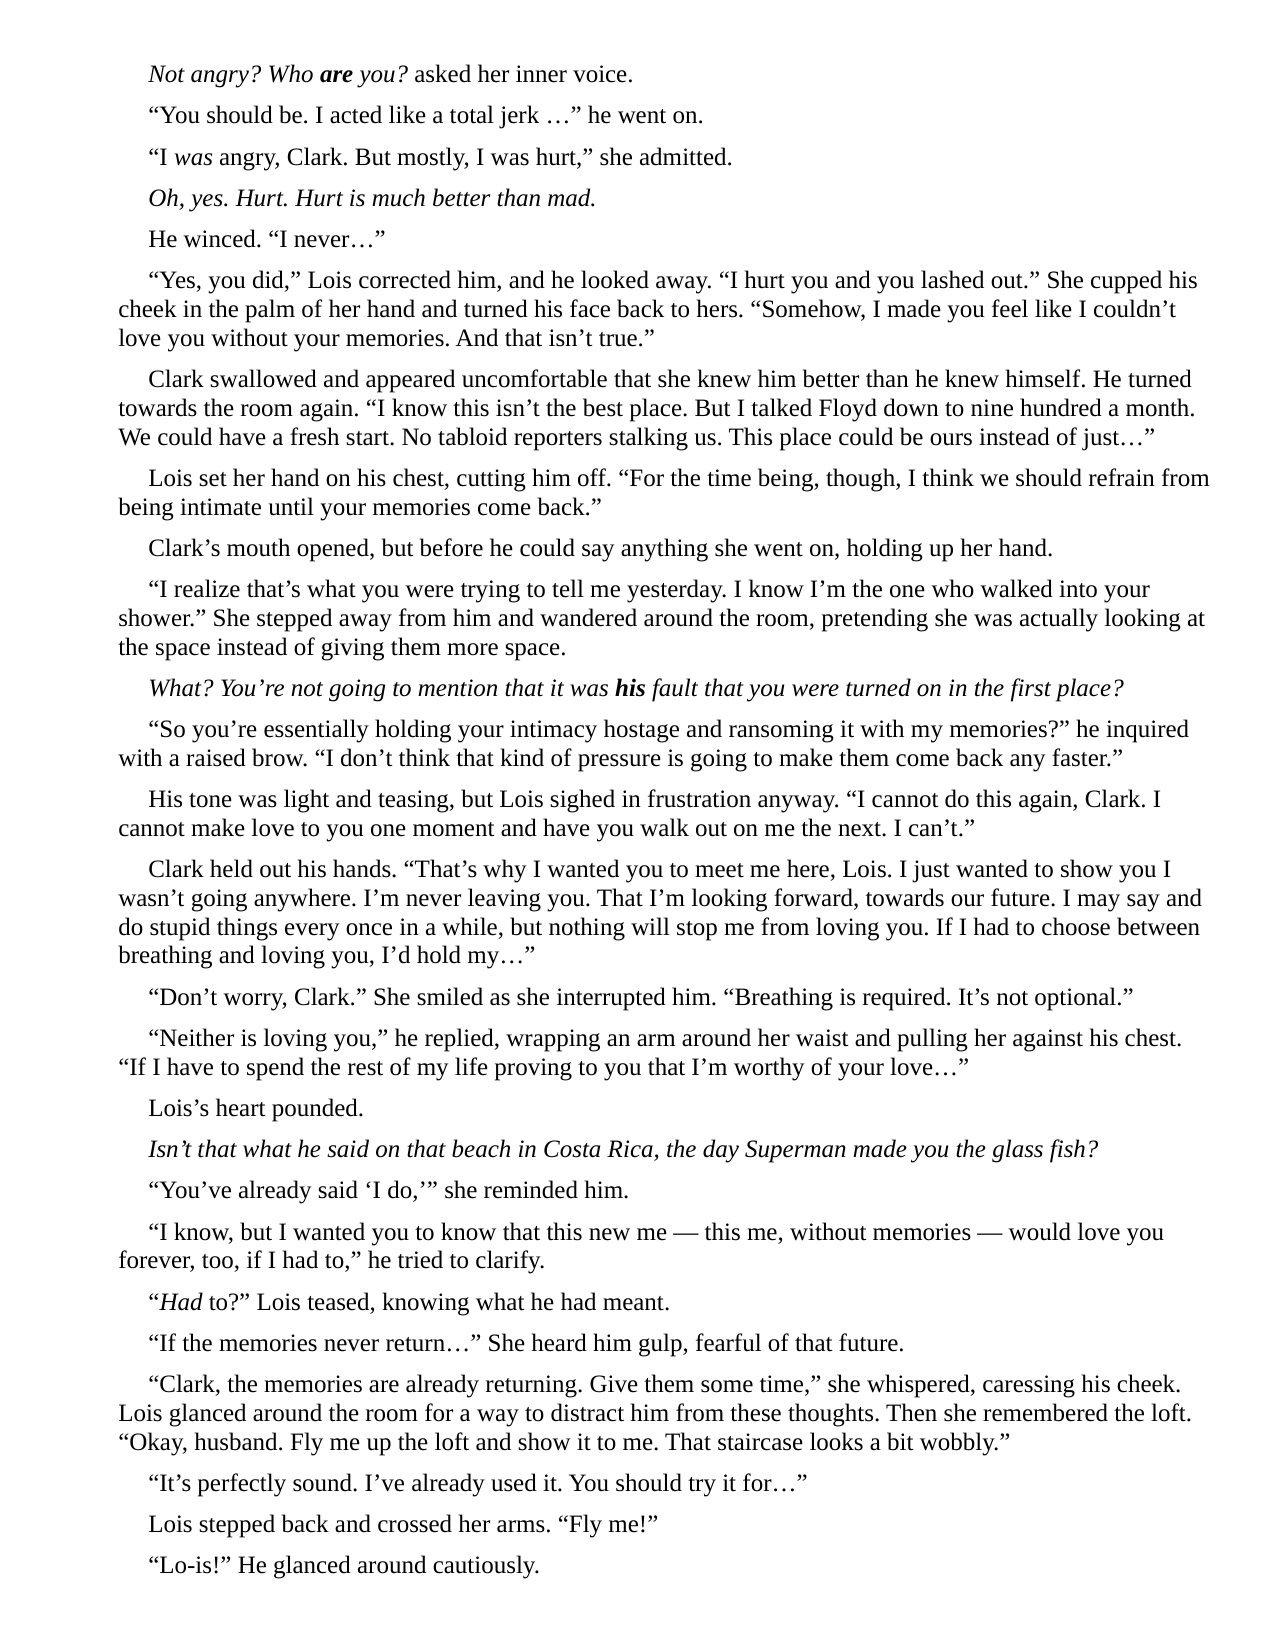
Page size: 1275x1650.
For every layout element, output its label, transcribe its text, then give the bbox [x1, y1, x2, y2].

text Not angry? Who are you? asked her inner voice. [118, 59, 1216, 88]
text Lois stepped back and crossed her arms. “Fly me!” [118, 1509, 1216, 1538]
text “Yes, you did,” Lois corrected him, and he looked away. “I hurt you and you lashed out.” She cupped his cheek in the palm of her hand and turned his face back to hers. “Somehow, I made you feel like I couldn’t love you without your memories. And that isn’t true.” [118, 265, 1216, 352]
text Oh, yes. Hurt. Hurt is much better than mad. [118, 183, 1216, 212]
text “If the memories never return…” She heard him gulp, fearful of that future. [118, 1328, 1216, 1357]
text “It’s perfectly sound. I’ve already used it. You should try it for…” [118, 1468, 1216, 1497]
text Clark’s mouth opened, but before he could say anything she went on, holding up her hand. [118, 533, 1216, 562]
text “Don’t worry, Clark.” She smiled as she interrupted him. “Breathing is required. It’s not optional.” [118, 982, 1216, 1010]
text Lois set her hand on his chest, cutting him off. “For the time being, though, I think we should refrain from being intimate until your memories come back.” [118, 463, 1216, 520]
text Clark swallowed and appeared uncomfortable that she knew him better than he knew himself. He turned towards the room again. “I know this isn’t the best place. But I talked Floyd down to nine hundred a month. We could have a fresh start. No tabloid reporters stalking us. This place could be ours instead of just…” [118, 364, 1216, 450]
text What? You’re not going to mention that it was his fault that you were turned on in the first place? [118, 673, 1216, 702]
text “So you’re essentially holding your intimacy hostage and ransoming it with my memories?” he inquired with a raised brow. “I don’t think that kind of pressure is going to make them come back any faster.” [118, 714, 1216, 772]
text “You’ve already said ‘I do,’” she reminded him. [118, 1175, 1216, 1204]
text “Clark, the memories are already returning. Give them some time,” she whispered, caressing his cheek. Lois glanced around the room for a way to distract him from these thoughts. Then she remembered the loft. “Okay, husband. Fly me up the loft and show it to me. That staircase looks a bit wobbly.” [118, 1369, 1216, 1455]
text “I realize that’s what you were trying to tell me yesterday. I know I’m the one who walked into your shower.” She stepped away from him and wandered around the room, pretending she was actually looking at the space instead of giving them more space. [118, 574, 1216, 660]
text “I was angry, Clark. But mostly, I was hurt,” she admitted. [118, 142, 1216, 170]
text “Neither is loving you,” he replied, wrapping an arm around her waist and pulling her against his chest. “If I have to spend the rest of my life proving to you that I’m worthy of your love…” [118, 1023, 1216, 1080]
text “You should be. I acted like a total jerk …” he went on. [118, 100, 1216, 129]
text “I know, but I wanted you to know that this new me — this me, without memories — would love you forever, too, if I had to,” he tried to clarify. [118, 1217, 1216, 1274]
text “Had to?” Lois teased, knowing what he had meant. [118, 1287, 1216, 1315]
text “Lo-is!” He glanced around cautiously. [118, 1550, 1216, 1579]
text Clark held out his hands. “That’s why I wanted you to meet me here, Lois. I just wanted to show you I wasn’t going anywhere. I’m never leaving you. That I’m looking forward, towards our future. I may say and do stupid things every once in a while, but nothing will stop me from loving you. If I had to choose between breathing and loving you, I’d hold my…” [118, 854, 1216, 969]
text Lois’s heart pounded. [118, 1093, 1216, 1122]
text He winced. “I never…” [118, 224, 1216, 253]
text Isn’t that what he said on that beach in Costa Rica, the day Superman made you the glass fish? [118, 1134, 1216, 1163]
text His tone was light and teasing, but Lois sighed in frustration anyway. “I cannot do this again, Clark. I cannot make love to you one moment and have you walk out on me the next. I can’t.” [118, 784, 1216, 842]
